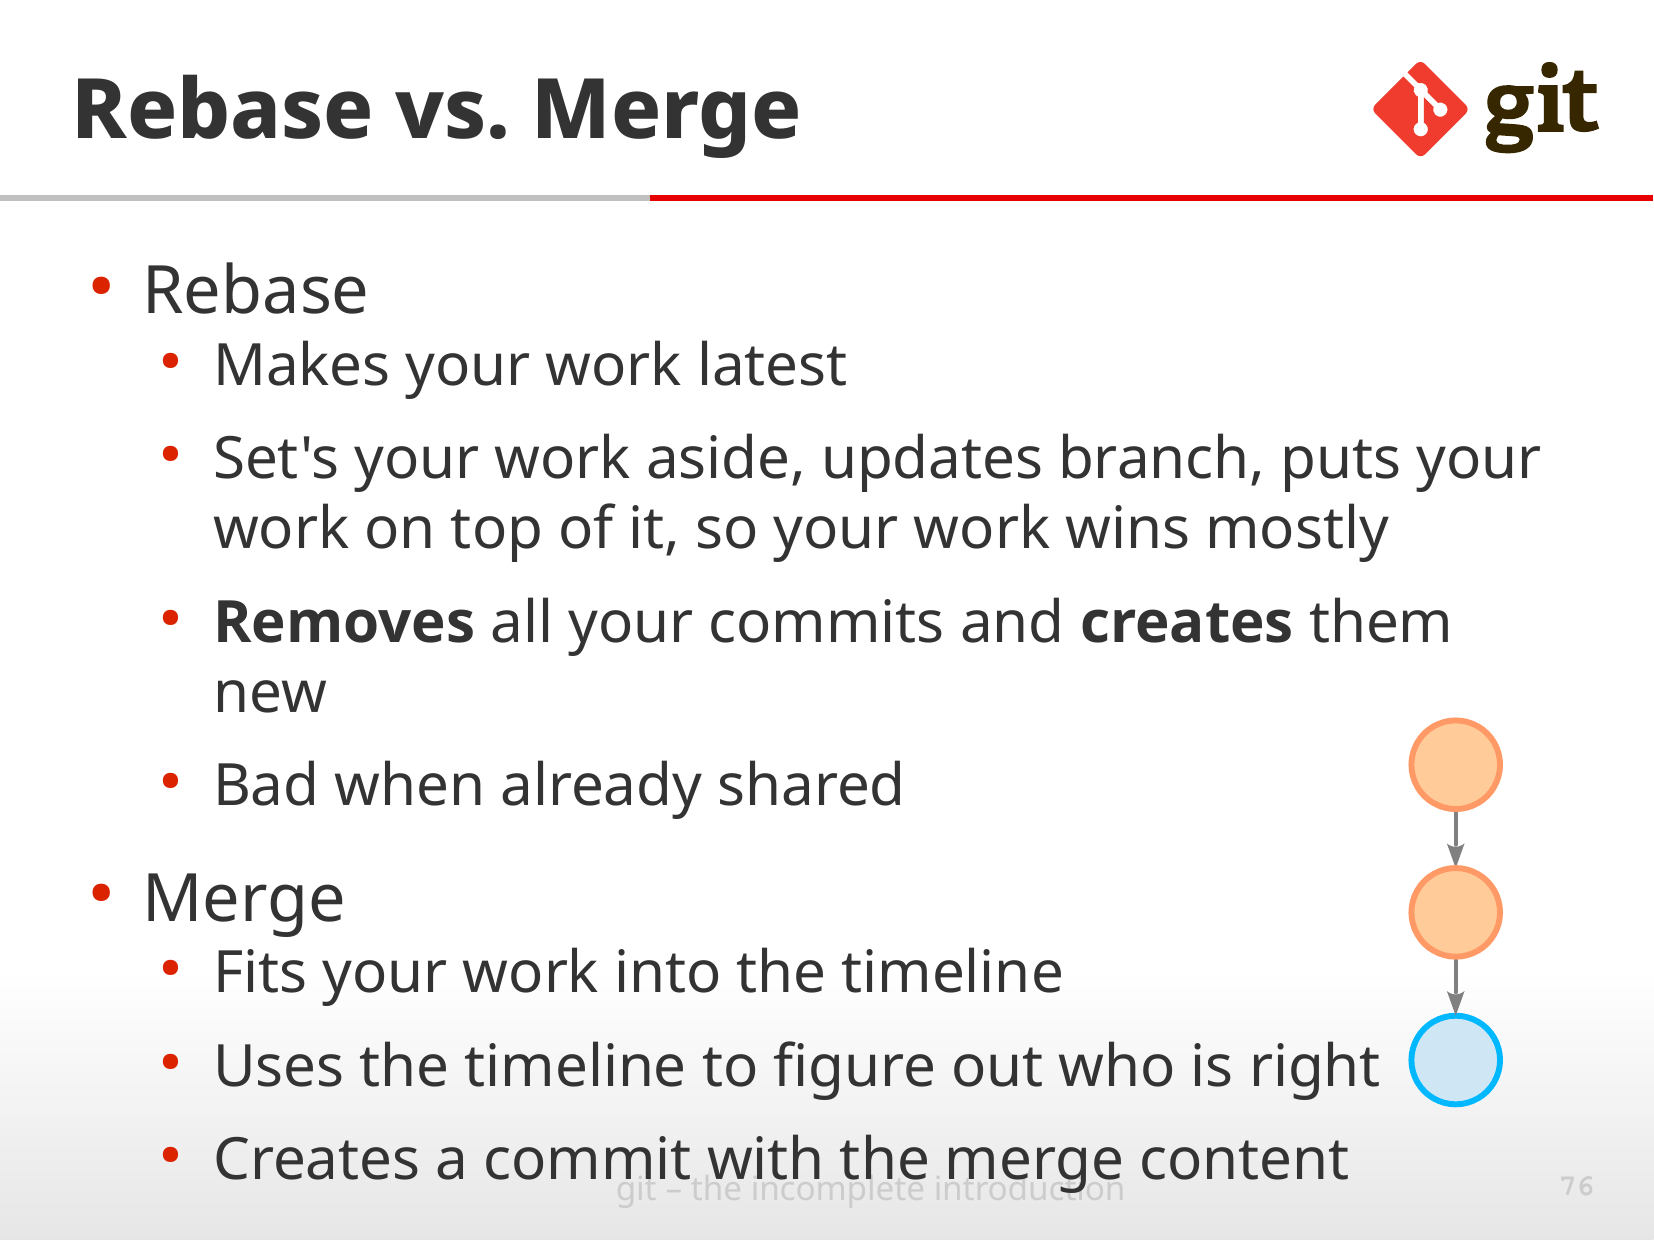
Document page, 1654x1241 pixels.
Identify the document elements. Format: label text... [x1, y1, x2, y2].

text_box [1411, 868, 1501, 957]
text_box [1411, 720, 1501, 810]
list Rebase Makes your work latest Set's your work aside, updates branch, puts your work on top of it, so your work wins mostly Removes all your commits and creates them new Bad when already shared Merge Fits your work into the timeline Uses the timeline to figure out who is right Creates a commit with the merge content [56, 239, 1595, 1170]
text_box [1411, 1015, 1501, 1105]
title Rebase vs. Merge [56, 36, 1546, 175]
